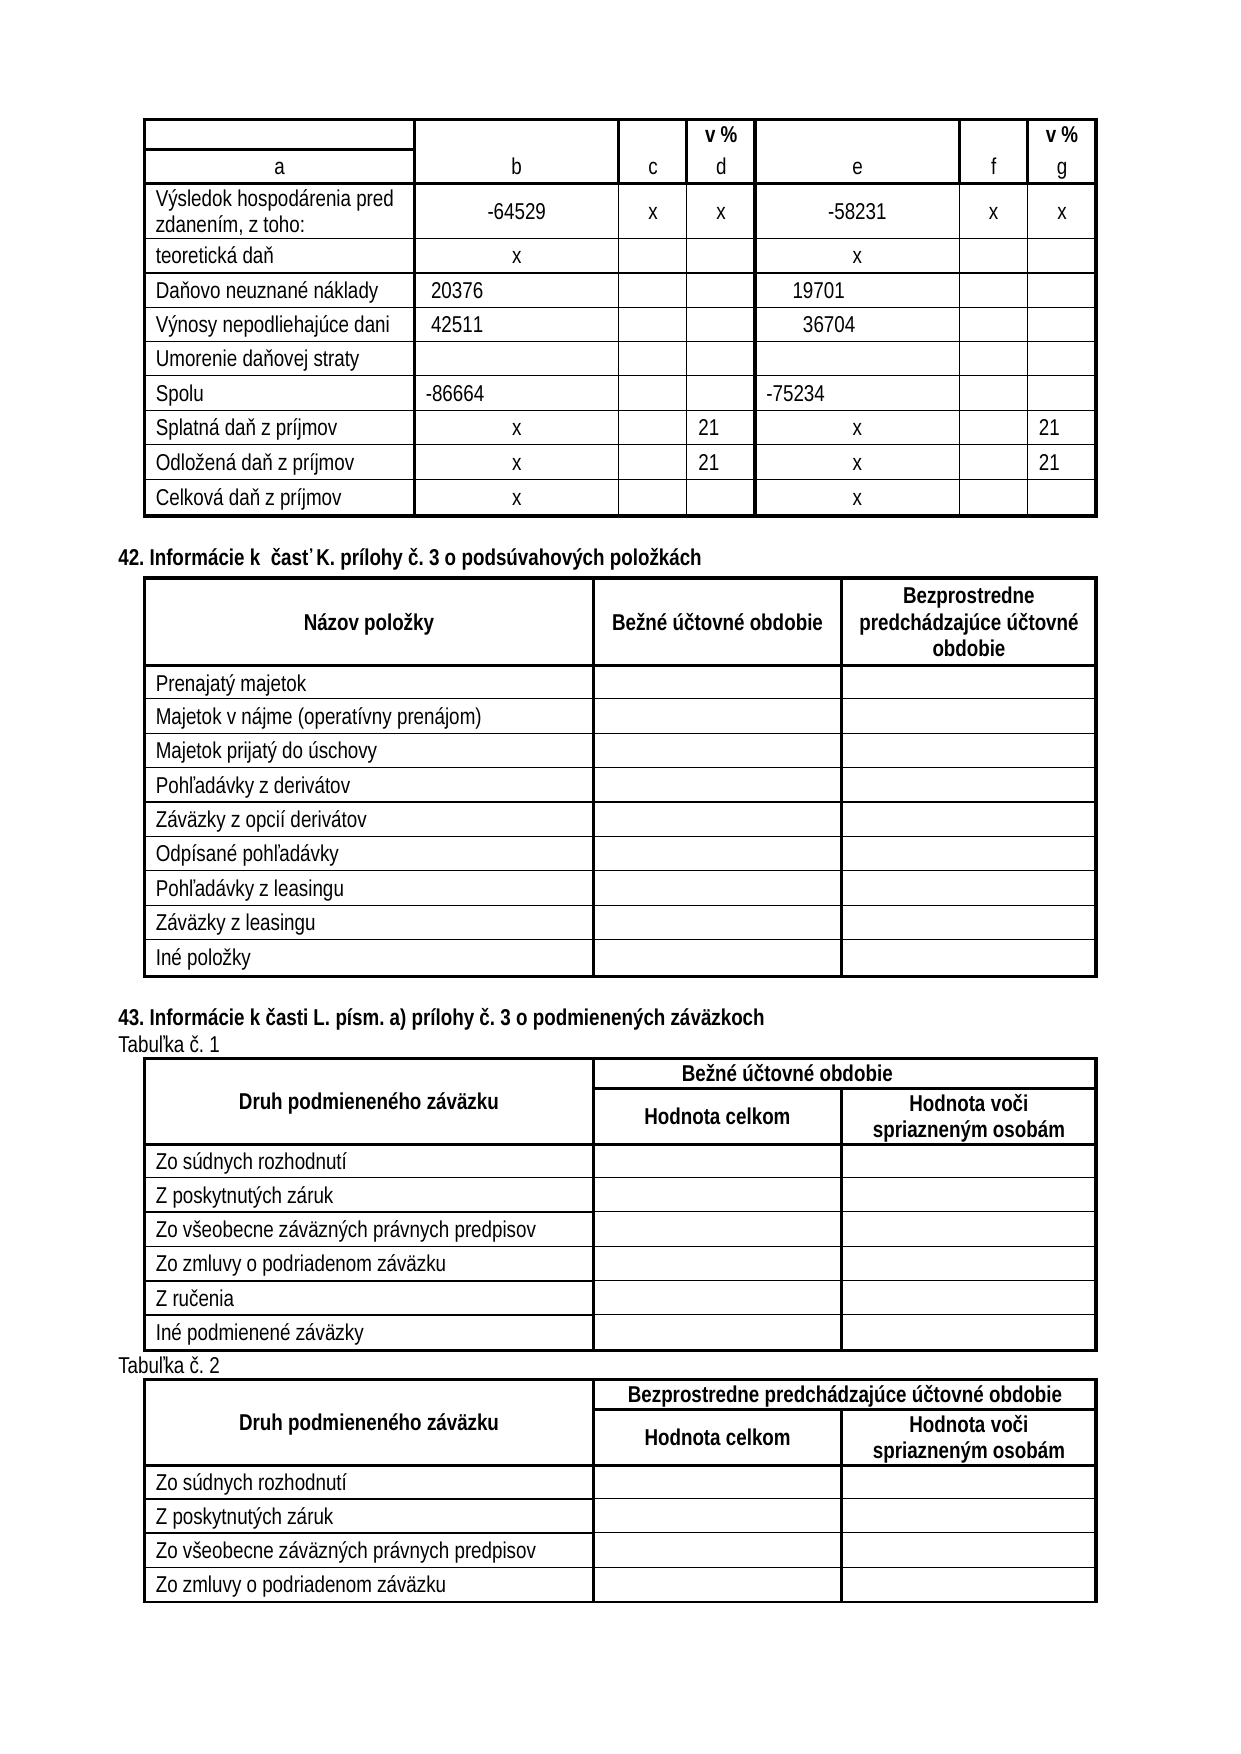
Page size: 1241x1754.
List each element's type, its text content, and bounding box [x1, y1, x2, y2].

table_cell [595, 1281, 840, 1314]
table_cell [960, 376, 1027, 410]
table_cell Daňovo neuznané náklady [146, 274, 413, 307]
table_cell [1028, 480, 1094, 514]
table_cell [1028, 376, 1094, 410]
table_cell c [620, 148, 685, 182]
table_cell [619, 376, 686, 410]
table_cell [843, 667, 1094, 698]
table_cell x [416, 239, 618, 272]
table_cell Iné položky [146, 940, 592, 975]
table_cell Hodnota celkom [595, 1090, 840, 1142]
table_header Bežné účtovné obdobie [595, 1060, 1094, 1087]
table_cell [960, 239, 1027, 272]
table_cell x [687, 185, 753, 238]
table_cell d [688, 148, 753, 182]
table_cell Splatná daň z príjmov [146, 411, 413, 444]
table_header Bežné účtovné obdobie [595, 580, 840, 664]
table_cell [960, 480, 1027, 514]
table_cell [595, 1467, 840, 1498]
table_cell [687, 376, 753, 410]
table_cell Pohľadávky z leasingu [146, 871, 592, 904]
table_cell [843, 734, 1094, 767]
table_cell 19701 [757, 274, 959, 307]
table_cell Výsledok hospodárenia pred zdanením, z toho: [146, 185, 413, 238]
table_cell [595, 667, 840, 698]
table_cell [595, 906, 840, 939]
table_cell [960, 411, 1027, 444]
table_cell [595, 1533, 840, 1567]
table_cell [1028, 239, 1094, 272]
table_cell [687, 239, 753, 272]
table_cell [843, 1281, 1094, 1314]
table_cell x [416, 411, 618, 444]
table_cell [843, 906, 1094, 939]
table_cell [619, 342, 686, 375]
table_cell b [416, 148, 617, 182]
table_cell [843, 1146, 1094, 1177]
table_cell [960, 274, 1027, 307]
table_cell -58231 [757, 185, 959, 238]
table_cell [619, 480, 686, 514]
table_cell Zo súdnych rozhodnutí [146, 1467, 592, 1498]
table_cell 21 [1028, 411, 1094, 444]
table_cell x [416, 480, 618, 514]
table_cell [595, 1315, 840, 1349]
table_cell [416, 121, 617, 148]
table_cell [843, 1568, 1094, 1601]
table_cell [595, 871, 840, 904]
table_cell [843, 871, 1094, 904]
table_cell [757, 342, 959, 375]
table_cell 20376 [416, 274, 618, 307]
table_cell [595, 1178, 840, 1211]
table_cell [595, 1499, 840, 1532]
table_cell x [619, 185, 686, 238]
table_cell Z poskytnutých záruk [146, 1178, 592, 1211]
table_cell Majetok v nájme (operatívny prenájom) [146, 699, 592, 733]
table_cell [843, 699, 1094, 733]
table_cell [595, 940, 840, 975]
table_cell Odpísané pohľadávky [146, 837, 592, 870]
table_cell [687, 342, 753, 375]
table_cell Hodnota celkom [595, 1411, 840, 1463]
table_cell Z ručenia [146, 1282, 592, 1314]
table_header [146, 121, 413, 148]
table_cell [687, 274, 753, 307]
table_cell [843, 1212, 1094, 1246]
table_cell Prenajatý majetok [146, 667, 592, 698]
table_cell [843, 1178, 1094, 1211]
table_cell [619, 274, 686, 307]
table_cell [843, 1533, 1094, 1567]
table_header Druh podmieneného záväzku [146, 1381, 592, 1463]
table_cell [843, 1499, 1094, 1532]
table_cell v % [1029, 121, 1094, 148]
table_cell [595, 768, 840, 801]
table_cell x [1028, 185, 1094, 238]
table_header Názov položky [146, 580, 592, 664]
table_cell Z poskytnutých záruk [146, 1500, 592, 1532]
table_cell 36704 [757, 308, 959, 341]
text Tabuľka č. 1 [118, 1031, 1122, 1057]
table_cell [619, 239, 686, 272]
table_cell [757, 121, 958, 148]
table_cell [843, 837, 1094, 870]
table_cell Záväzky z opcií derivátov [146, 803, 592, 836]
table_cell Záväzky z leasingu [146, 906, 592, 939]
table_cell Výnosy nepodliehajúce dani [146, 308, 413, 341]
table_cell [595, 1247, 840, 1280]
table_cell f [961, 148, 1026, 182]
table_cell 21 [687, 411, 753, 444]
table_cell [1028, 308, 1094, 341]
table_cell 21 [1028, 445, 1094, 478]
table_cell [1028, 274, 1094, 307]
table_cell [595, 734, 840, 767]
table_cell [619, 308, 686, 341]
text Tabuľka č. 2 [118, 1352, 1122, 1378]
table_cell 21 [687, 445, 753, 478]
table_cell x [960, 185, 1027, 238]
table_cell v % [688, 121, 753, 148]
table_cell -75234 [757, 376, 959, 410]
table_cell [595, 837, 840, 870]
table_cell x [757, 411, 959, 444]
table_cell Pohľadávky z derivátov [146, 768, 592, 801]
table_cell [619, 411, 686, 444]
table_cell Zo súdnych rozhodnutí [146, 1146, 592, 1177]
table_cell -64529 [416, 185, 618, 238]
table_cell Odložená daň z príjmov [146, 445, 413, 478]
table_header Bezprostredne predchádzajúce účtovné obdobie [843, 580, 1094, 664]
table_cell [843, 1315, 1094, 1349]
table_cell [595, 699, 840, 733]
table_cell Celková daň z príjmov [146, 480, 413, 514]
table_header Bezprostredne predchádzajúce účtovné obdobie [595, 1381, 1094, 1408]
table_cell Spolu [146, 376, 413, 410]
table_header Druh podmieneného záväzku [146, 1060, 592, 1142]
table_cell [595, 1212, 840, 1246]
table_cell e [757, 148, 958, 182]
table_cell [595, 1146, 840, 1177]
table_cell a [146, 151, 413, 182]
table_cell Majetok prijatý do úschovy [146, 734, 592, 767]
table_cell [843, 1247, 1094, 1280]
table_cell [960, 342, 1027, 375]
table_cell [843, 1467, 1094, 1498]
table_cell Hodnota voči spriazneným osobám [843, 1411, 1094, 1463]
table_cell [843, 768, 1094, 801]
table_cell [961, 121, 1026, 148]
table_cell 42511 [416, 308, 618, 341]
table_cell teoretická daň [146, 239, 413, 272]
table_cell [619, 445, 686, 478]
table_cell Zo všeobecne záväzných právnych predpisov [146, 1534, 592, 1567]
text 42. Informácie k časť K. prílohy č. 3 o podsúvahových položkách [118, 544, 1122, 570]
table_cell [1028, 342, 1094, 375]
table_cell x [757, 445, 959, 478]
table_cell [687, 308, 753, 341]
table_cell [843, 940, 1094, 975]
table_cell x [416, 445, 618, 478]
table_cell Iné podmienené záväzky [146, 1316, 592, 1349]
text 43. Informácie k časti L. písm. a) prílohy č. 3 o podmienených záväzkoch [118, 1004, 1122, 1031]
table_cell [416, 342, 618, 375]
table_cell [595, 1568, 840, 1601]
table_cell Zo zmluvy o podriadenom záväzku [146, 1247, 592, 1280]
table_cell Zo všeobecne záväzných právnych predpisov [146, 1213, 592, 1246]
table_cell Umorenie daňovej straty [146, 342, 413, 375]
table_cell [687, 480, 753, 514]
table_cell [595, 803, 840, 836]
table_cell [843, 803, 1094, 836]
table_cell [960, 308, 1027, 341]
table_cell g [1029, 148, 1094, 182]
table_cell [960, 445, 1027, 478]
table_cell Hodnota voči spriazneným osobám [843, 1090, 1094, 1142]
table_cell [620, 121, 685, 148]
table_cell x [757, 480, 959, 514]
table_cell Zo zmluvy o podriadenom záväzku [146, 1568, 592, 1601]
table_cell -86664 [416, 376, 618, 410]
table_cell x [757, 239, 959, 272]
